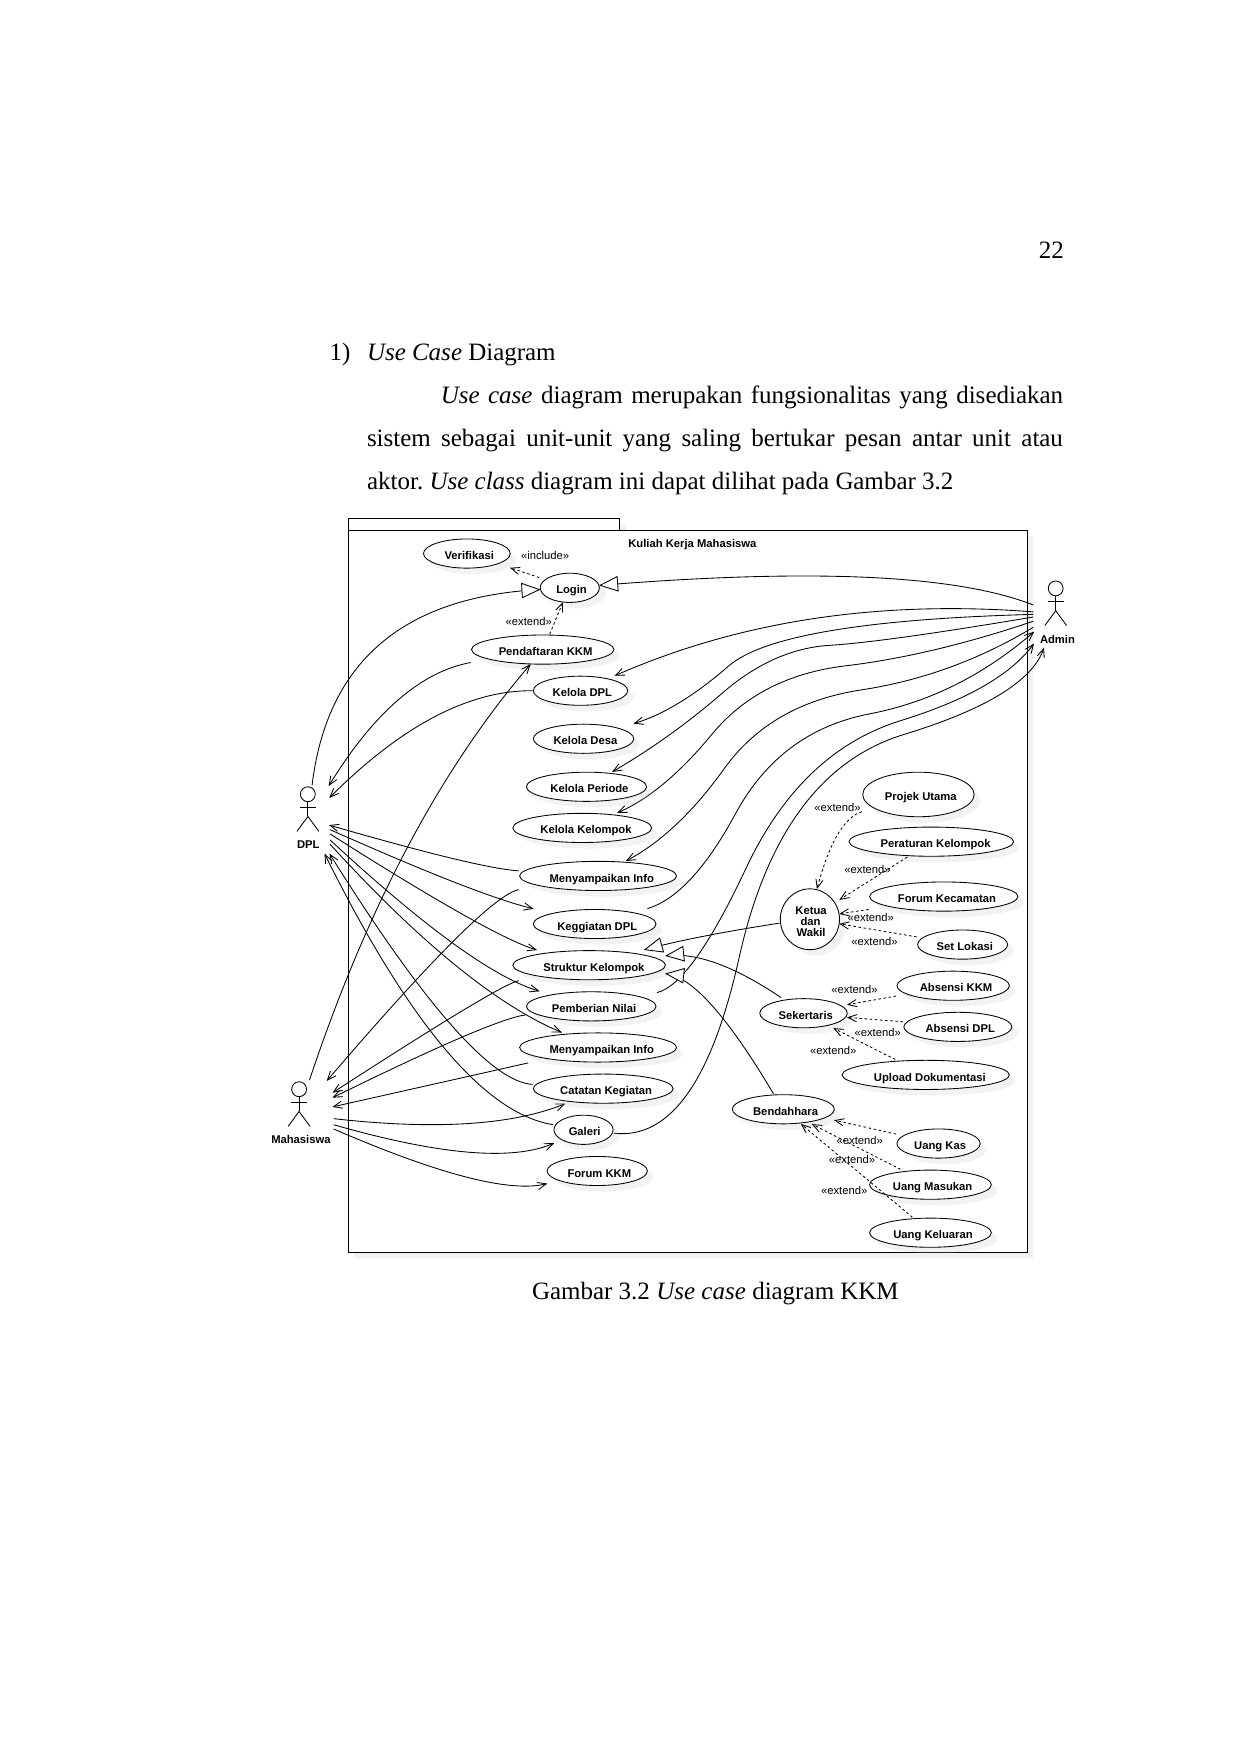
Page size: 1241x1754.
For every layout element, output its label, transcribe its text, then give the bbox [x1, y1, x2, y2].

text Gambar 3.2 Use case diagram KKM [367, 509, 1063, 1304]
list Use Case Diagram [329, 337, 1063, 366]
text Use case diagram merupakan fungsionalitas yang disediakan sistem sebagai unit-unit yang saling bertukar pesan antar unit atau aktor. Use class diagram ini dapat dilihat pada Gambar 3.2 [367, 380, 1063, 495]
